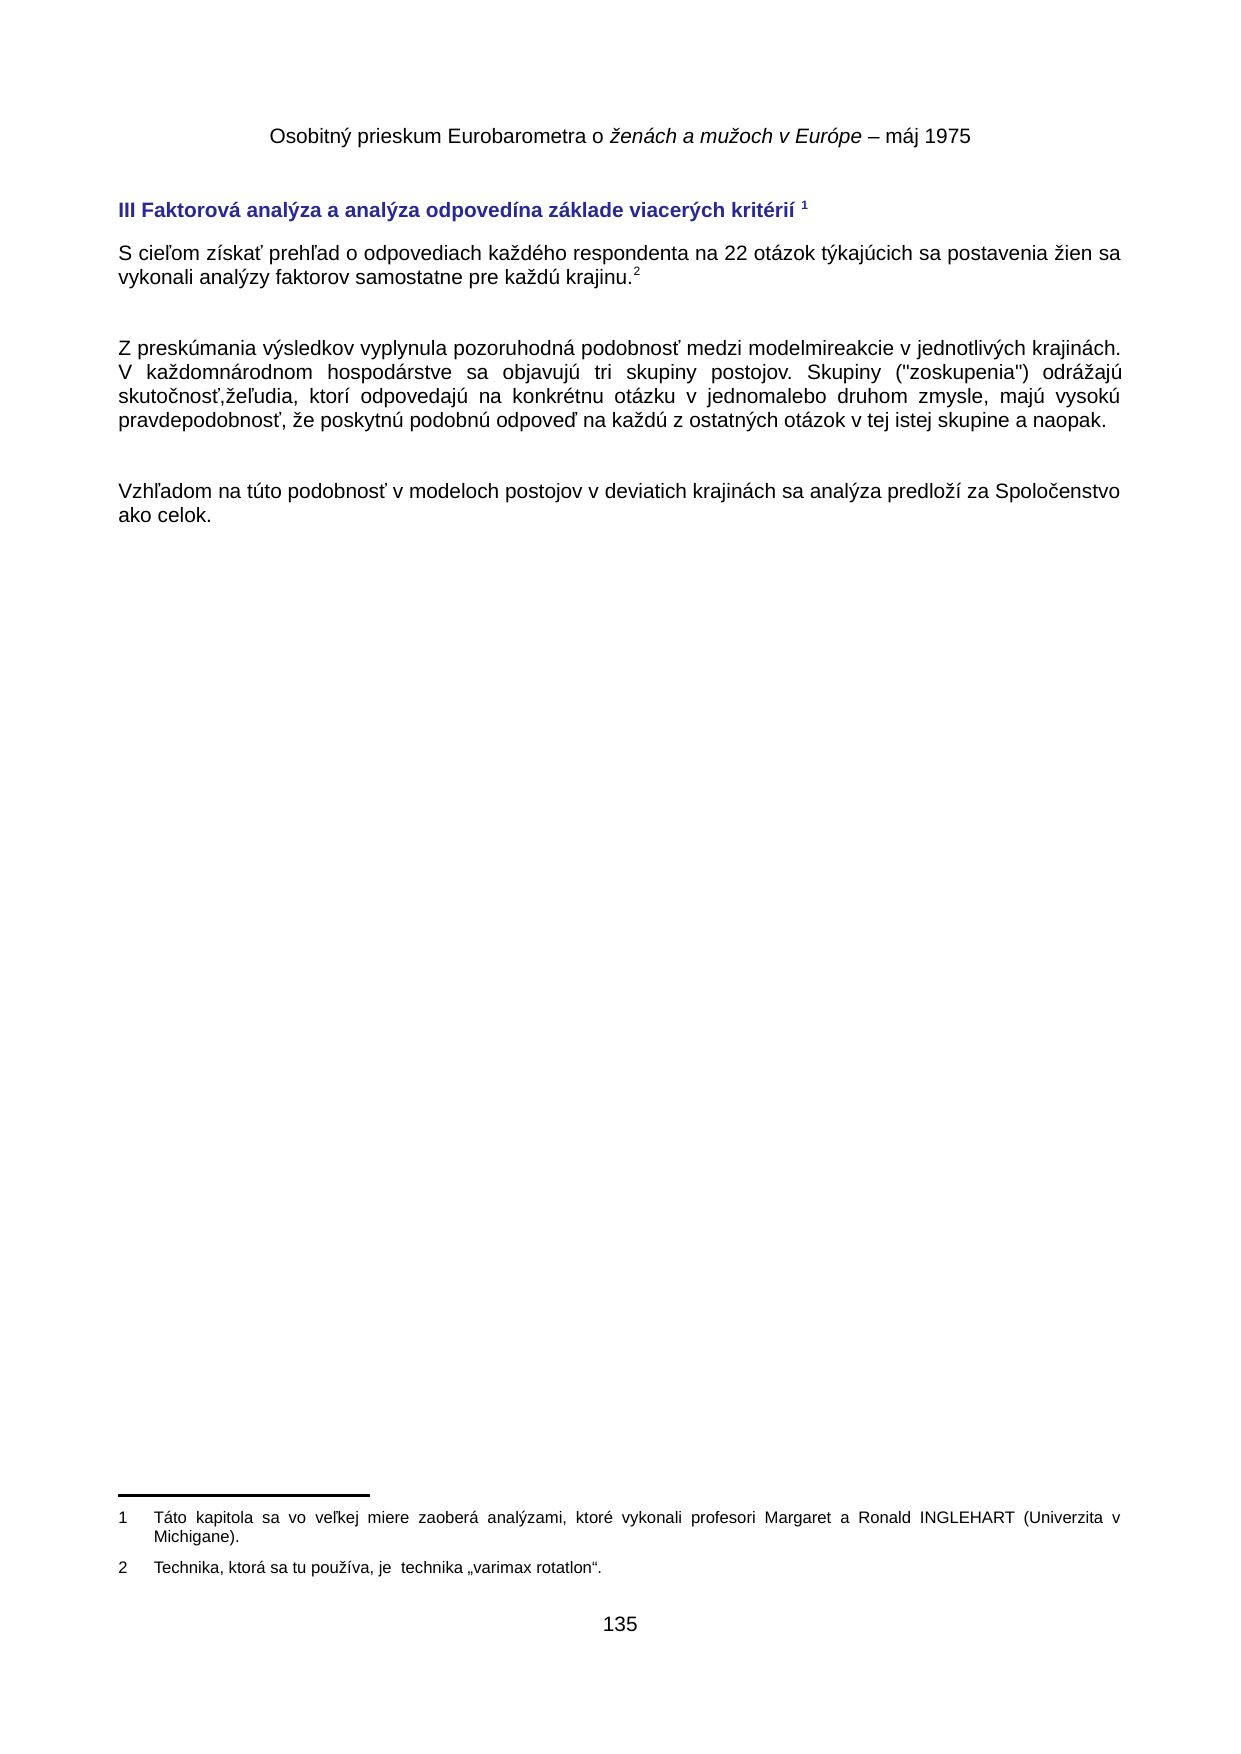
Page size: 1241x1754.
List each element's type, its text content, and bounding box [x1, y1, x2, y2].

text Technika, ktorá sa tu používa, je technika „varimax rotatlon“. [118, 1557, 1122, 1577]
text Z preskúmania výsledkov vyplynula pozoruhodná podobnosť medzi modelmireakcie v jednotlivých krajinách. V každomnárodnom hospodárstve sa objavujú tri skupiny postojov. Skupiny ("zoskupenia") odrážajú skutočnosť,žeľudia, ktorí odpovedajú na konkrétnu otázku v jednomalebo druhom zmysle, majú vysokú pravdepodobnosť, že poskytnú podobnú odpoveď na každú z ostatných otázok v tej istej skupine a naopak. [118, 336, 1122, 432]
text Táto kapitola sa vo veľkej miere zaoberá analýzami, ktoré vykonali profesori Margaret a Ronald INGLEHART (Univerzita v Michigane). [118, 1507, 1122, 1546]
text Vzhľadom na túto podobnosť v modeloch postojov v deviatich krajinách sa analýza predloží za Spoločenstvo ako celok. [118, 479, 1122, 527]
subtitle III Faktorová analýza a analýza odpovedína základe viacerých kritérií [118, 198, 1122, 222]
text S cieľom získať prehľad o odpovediach každého respondenta na 22 otázok týkajúcich sa postavenia žien sa vykonali analýzy faktorov samostatne pre každú krajinu. [118, 241, 1122, 288]
